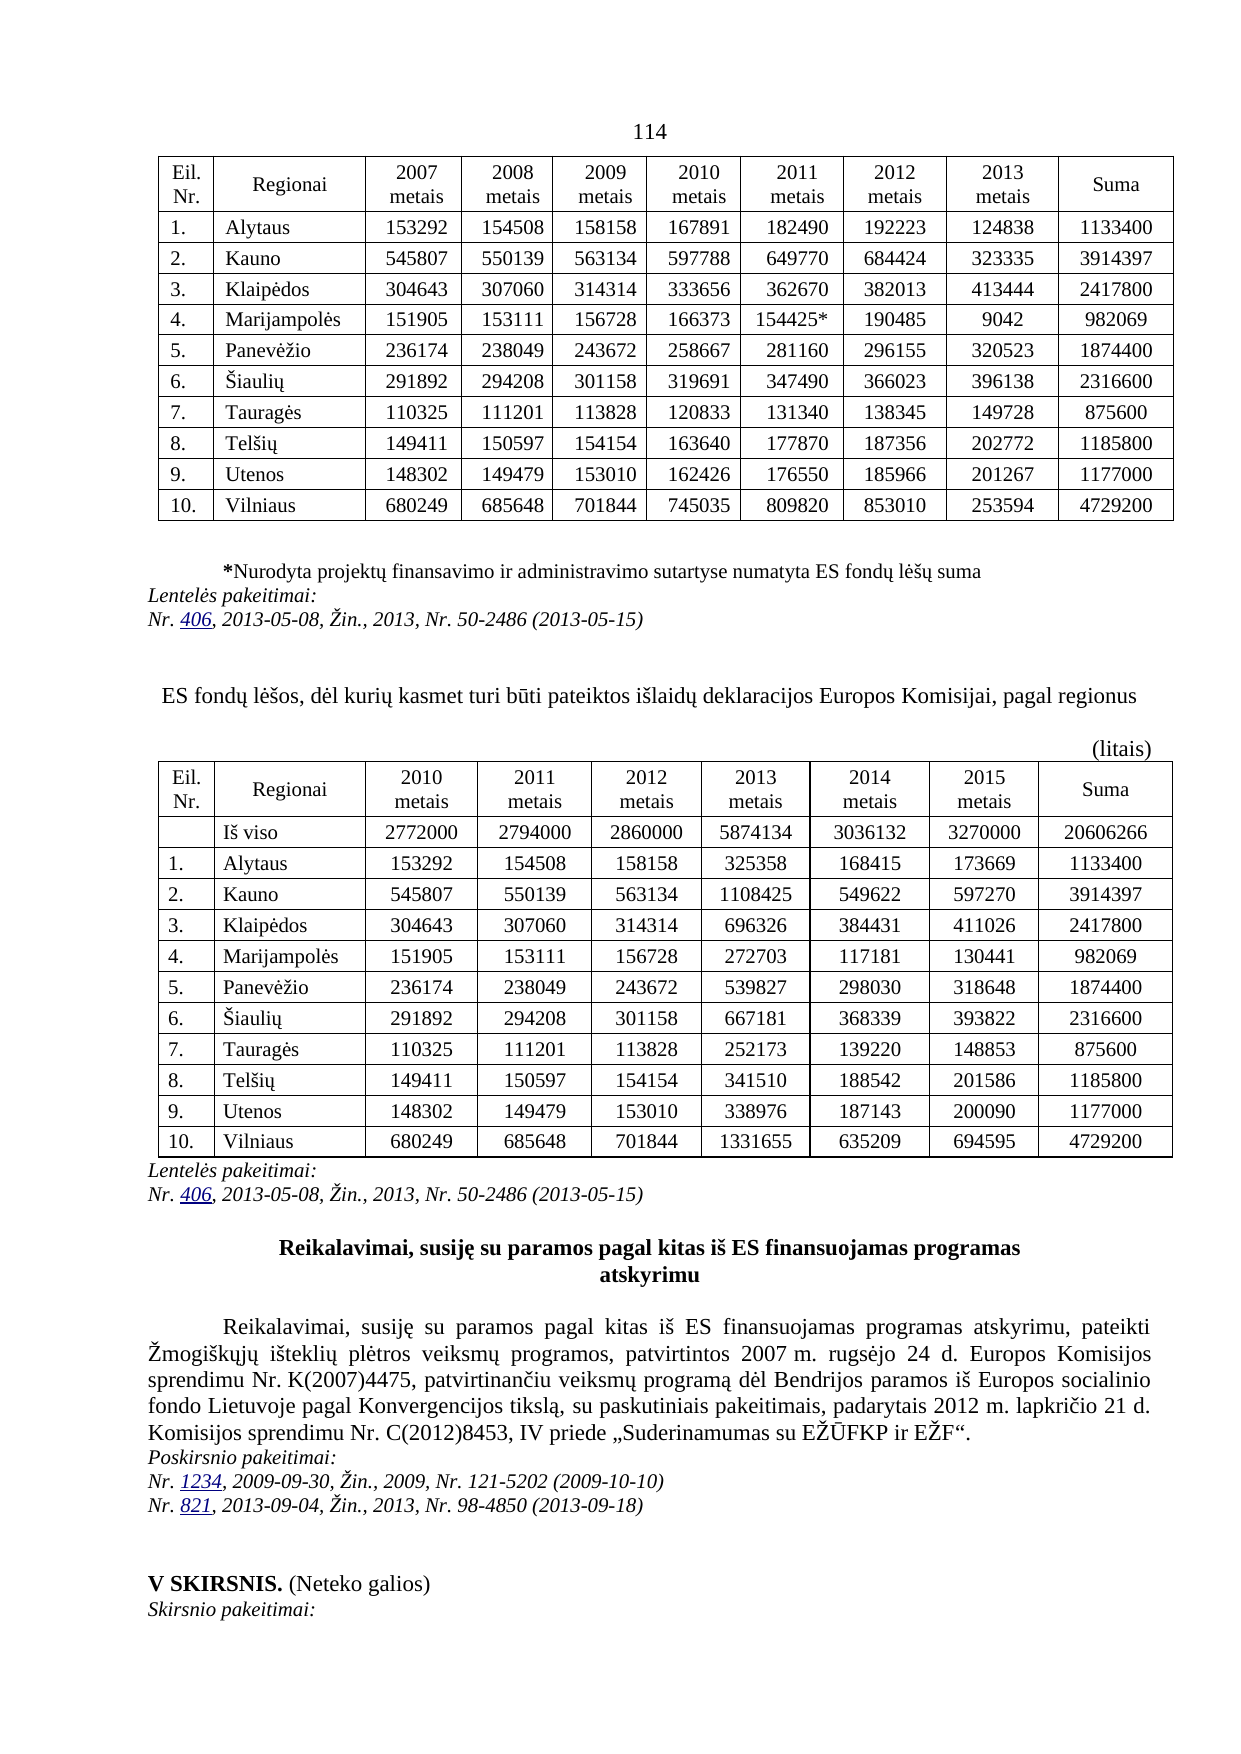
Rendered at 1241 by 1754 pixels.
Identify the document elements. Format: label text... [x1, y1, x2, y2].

table_cell 110325 [366, 397, 461, 427]
table_cell 8. [159, 1065, 214, 1094]
table_cell Marijampolės [214, 305, 365, 334]
text (litais) [148, 735, 1152, 761]
table_cell 148853 [930, 1034, 1038, 1064]
table_cell 190485 [844, 305, 946, 334]
table_cell 6. [159, 1003, 214, 1033]
table_cell 304643 [366, 910, 477, 940]
table_cell Kauno [215, 879, 365, 909]
table_cell 2316600 [1059, 366, 1173, 396]
table_cell 10. [159, 1127, 214, 1156]
table_cell 539827 [702, 972, 809, 1002]
table_cell 298030 [811, 972, 929, 1002]
table_cell 158158 [592, 848, 701, 878]
table_cell 162426 [647, 459, 740, 489]
table_cell 110325 [366, 1034, 477, 1064]
table_cell 150597 [462, 428, 552, 458]
table_cell 149728 [947, 397, 1058, 427]
table_cell 167891 [647, 212, 740, 242]
table_cell 154425* [741, 305, 843, 334]
table_header Regionai [214, 157, 365, 211]
table_cell 138345 [844, 397, 946, 427]
table_cell 168415 [811, 848, 929, 878]
table_cell 149411 [366, 428, 461, 458]
table_cell 238049 [478, 972, 591, 1002]
table_header 2012 metais [592, 762, 701, 816]
table_cell 301158 [553, 366, 646, 396]
table_cell Marijampolės [215, 941, 365, 971]
table_cell 294208 [478, 1003, 591, 1033]
table_cell 253594 [947, 490, 1058, 520]
table_cell 238049 [462, 335, 552, 365]
table_cell 7. [159, 1034, 214, 1064]
table_cell Panevėžio [214, 335, 365, 365]
table_cell 413444 [947, 274, 1058, 303]
table_header 2011 metais [741, 157, 843, 211]
table_header 2012 metais [844, 157, 946, 211]
text Poskirsnio pakeitimai: [148, 1445, 1152, 1469]
table_cell 9. [159, 459, 213, 489]
table_cell Iš viso [215, 817, 365, 847]
table_cell 2417800 [1059, 274, 1173, 303]
table_cell 154154 [553, 428, 646, 458]
table_cell 201586 [930, 1065, 1038, 1094]
table_cell 10. [159, 490, 213, 520]
table_cell 182490 [741, 212, 843, 242]
table_cell 545807 [366, 243, 461, 272]
table_cell 188542 [811, 1065, 929, 1094]
table_cell 301158 [592, 1003, 701, 1033]
text Reikalavimai, susiję su paramos pagal kitas iš ES finansuojamas programas atskyrimu [148, 1234, 1152, 1287]
subtitle V SKIRSNIS. (Neteko galios) [148, 1570, 1152, 1596]
table_cell 117181 [811, 941, 929, 971]
table_cell 384431 [811, 910, 929, 940]
table_cell 549622 [811, 879, 929, 909]
table_cell 236174 [366, 335, 461, 365]
table_cell Telšių [215, 1065, 365, 1094]
table_cell 154508 [478, 848, 591, 878]
table_cell 685648 [462, 490, 552, 520]
table_cell 151905 [366, 941, 477, 971]
table_cell Utenos [215, 1096, 365, 1126]
table_cell 745035 [647, 490, 740, 520]
table_cell 2. [159, 879, 214, 909]
table_cell 362670 [741, 274, 843, 303]
table_cell 166373 [647, 305, 740, 334]
table_cell 5874134 [702, 817, 809, 847]
table_cell 130441 [930, 941, 1038, 971]
table_cell 294208 [462, 366, 552, 396]
table_cell 696326 [702, 910, 809, 940]
table_cell 163640 [647, 428, 740, 458]
table_cell 156728 [553, 305, 646, 334]
text Reikalavimai, susiję su paramos pagal kitas iš ES finansuojamas programas atskyrimu, pateikti Žmogiškųjų išteklių plėtros veiksmų programos, patvirtintos 2007 m. rugsėjo 24 d. Europos Komisijos sprendimu Nr. K(2007)4475, patvirtinančiu veiksmų programą dėl Bendrijos paramos iš Europos socialinio fondo Lietuvoje pagal Konvergencijos tikslą, su paskutiniais pakeitimais, padarytais 2012 m. lapkričio 21 d. Komisijos sprendimu Nr. C(2012)8453, IV priede „Suderinamumas su EŽŪFKP ir EŽF“. [148, 1313, 1152, 1445]
table_cell 201267 [947, 459, 1058, 489]
table_cell 187143 [811, 1096, 929, 1126]
table_cell 597788 [647, 243, 740, 272]
table_cell 563134 [592, 879, 701, 909]
table_cell 411026 [930, 910, 1038, 940]
table_cell 694595 [930, 1127, 1038, 1156]
table_cell 667181 [702, 1003, 809, 1033]
table_cell 291892 [366, 1003, 477, 1033]
table_cell 3914397 [1039, 879, 1172, 909]
table_cell 314314 [553, 274, 646, 303]
table_cell 3. [159, 274, 213, 303]
table_cell 2772000 [366, 817, 477, 847]
table_cell Tauragės [214, 397, 365, 427]
table_cell 1. [159, 848, 214, 878]
table_cell 307060 [478, 910, 591, 940]
table_cell 1133400 [1039, 848, 1172, 878]
table_cell 545807 [366, 879, 477, 909]
table_header Eil. Nr. [159, 762, 214, 816]
table_cell 701844 [553, 490, 646, 520]
table_cell 120833 [647, 397, 740, 427]
table_header Eil. Nr. [159, 157, 213, 211]
table_cell 685648 [478, 1127, 591, 1156]
table_header Regionai [215, 762, 365, 816]
table_cell 243672 [553, 335, 646, 365]
table_cell 4729200 [1039, 1127, 1172, 1156]
table_cell 366023 [844, 366, 946, 396]
table_cell 314314 [592, 910, 701, 940]
table_cell 338976 [702, 1096, 809, 1126]
table_cell 9042 [947, 305, 1058, 334]
table_cell 2794000 [478, 817, 591, 847]
table_cell 2860000 [592, 817, 701, 847]
table_cell [159, 817, 214, 847]
table_cell Utenos [214, 459, 365, 489]
table_cell 382013 [844, 274, 946, 303]
table_cell 124838 [947, 212, 1058, 242]
table_cell 8. [159, 428, 213, 458]
table_cell Klaipėdos [214, 274, 365, 303]
table_cell 200090 [930, 1096, 1038, 1126]
table_cell Tauragės [215, 1034, 365, 1064]
table_cell 173669 [930, 848, 1038, 878]
table_cell 982069 [1059, 305, 1173, 334]
table_cell 153010 [553, 459, 646, 489]
table_cell 149479 [462, 459, 552, 489]
table_cell 680249 [366, 490, 461, 520]
table_cell 187356 [844, 428, 946, 458]
table_cell 176550 [741, 459, 843, 489]
table_cell 111201 [478, 1034, 591, 1064]
table_cell Alytaus [214, 212, 365, 242]
table_cell 396138 [947, 366, 1058, 396]
table_header 2013 metais [947, 157, 1058, 211]
table_cell Vilniaus [214, 490, 365, 520]
table_cell 323335 [947, 243, 1058, 272]
table_cell 563134 [553, 243, 646, 272]
table_cell 684424 [844, 243, 946, 272]
table_cell 7. [159, 397, 213, 427]
table_cell 2316600 [1039, 1003, 1172, 1033]
text Lentelės pakeitimai: [148, 1157, 1152, 1182]
table_cell 149479 [478, 1096, 591, 1126]
table_cell 1185800 [1039, 1065, 1172, 1094]
table_cell Alytaus [215, 848, 365, 878]
table_cell 307060 [462, 274, 552, 303]
table_cell 9. [159, 1096, 214, 1126]
text Nr. 1234, 2009-09-30, Žin., 2009, Nr. 121-5202 (2009-10-10) [148, 1469, 1152, 1493]
table_cell Šiaulių [215, 1003, 365, 1033]
table_header 2009 metais [553, 157, 646, 211]
text Nr. 406, 2013-05-08, Žin., 2013, Nr. 50-2486 (2013-05-15) [148, 607, 1152, 631]
table_cell 982069 [1039, 941, 1172, 971]
table_cell 875600 [1059, 397, 1173, 427]
table_cell 4. [159, 941, 214, 971]
table_cell 649770 [741, 243, 843, 272]
text *Nurodyta projektų finansavimo ir administravimo sutartyse numatyta ES fondų lėšų suma [148, 558, 1152, 583]
table_header 2010 metais [366, 762, 477, 816]
table_cell Klaipėdos [215, 910, 365, 940]
text Nr. 821, 2013-09-04, Žin., 2013, Nr. 98-4850 (2013-09-18) [148, 1493, 1152, 1517]
table_cell 113828 [553, 397, 646, 427]
table_cell 111201 [462, 397, 552, 427]
table_cell 139220 [811, 1034, 929, 1064]
table_cell 296155 [844, 335, 946, 365]
table_cell 333656 [647, 274, 740, 303]
table_header Suma [1039, 762, 1172, 816]
table_cell 1874400 [1059, 335, 1173, 365]
table_cell 154508 [462, 212, 552, 242]
table_header 2010 metais [647, 157, 740, 211]
table_header Suma [1059, 157, 1173, 211]
table_cell Panevėžio [215, 972, 365, 1002]
table_cell 701844 [592, 1127, 701, 1156]
table_cell 202772 [947, 428, 1058, 458]
table_header 2007 metais [366, 157, 461, 211]
table_cell 304643 [366, 274, 461, 303]
table_cell 151905 [366, 305, 461, 334]
table_cell 148302 [366, 1096, 477, 1126]
table_cell 319691 [647, 366, 740, 396]
table_cell 5. [159, 972, 214, 1002]
table_header 2011 metais [478, 762, 591, 816]
table_cell 680249 [366, 1127, 477, 1156]
table_header 2014 metais [811, 762, 929, 816]
table_cell Vilniaus [215, 1127, 365, 1156]
table_cell 393822 [930, 1003, 1038, 1033]
table_cell 809820 [741, 490, 843, 520]
table_cell 347490 [741, 366, 843, 396]
table_cell 2. [159, 243, 213, 272]
table_cell 341510 [702, 1065, 809, 1094]
table_cell 1133400 [1059, 212, 1173, 242]
table_cell 3270000 [930, 817, 1038, 847]
table_cell 597270 [930, 879, 1038, 909]
table_cell 1. [159, 212, 213, 242]
table_cell 153292 [366, 212, 461, 242]
table_cell 192223 [844, 212, 946, 242]
table_cell 177870 [741, 428, 843, 458]
table_cell 1177000 [1039, 1096, 1172, 1126]
text Skirsnio pakeitimai: [148, 1596, 1152, 1621]
table_header 2008 metais [462, 157, 552, 211]
table_cell 318648 [930, 972, 1038, 1002]
table_cell 550139 [478, 879, 591, 909]
table_cell 113828 [592, 1034, 701, 1064]
table_cell 1177000 [1059, 459, 1173, 489]
table_cell 153010 [592, 1096, 701, 1126]
table_cell 1108425 [702, 879, 809, 909]
table_cell 550139 [462, 243, 552, 272]
table_cell 243672 [592, 972, 701, 1002]
table_cell 20606266 [1039, 817, 1172, 847]
table_cell 325358 [702, 848, 809, 878]
table_cell Telšių [214, 428, 365, 458]
table_cell 131340 [741, 397, 843, 427]
table_cell 272703 [702, 941, 809, 971]
table_cell 4729200 [1059, 490, 1173, 520]
table_cell 158158 [553, 212, 646, 242]
table_header 2013 metais [702, 762, 809, 816]
table_cell 1185800 [1059, 428, 1173, 458]
table_cell 4. [159, 305, 213, 334]
table_cell 148302 [366, 459, 461, 489]
table_cell 291892 [366, 366, 461, 396]
table_cell 150597 [478, 1065, 591, 1094]
table_cell 2417800 [1039, 910, 1172, 940]
table_cell 236174 [366, 972, 477, 1002]
table_cell 185966 [844, 459, 946, 489]
table_cell 154154 [592, 1065, 701, 1094]
table_cell 258667 [647, 335, 740, 365]
table_cell 635209 [811, 1127, 929, 1156]
table_cell 153292 [366, 848, 477, 878]
table_cell 281160 [741, 335, 843, 365]
table_cell 6. [159, 366, 213, 396]
table_cell Šiaulių [214, 366, 365, 396]
table_cell 156728 [592, 941, 701, 971]
table_cell 3036132 [811, 817, 929, 847]
table_cell 875600 [1039, 1034, 1172, 1064]
table_cell Kauno [214, 243, 365, 272]
table_cell 853010 [844, 490, 946, 520]
table_cell 368339 [811, 1003, 929, 1033]
table_cell 149411 [366, 1065, 477, 1094]
text Lentelės pakeitimai: [148, 583, 1152, 607]
table_header 2015 metais [930, 762, 1038, 816]
table_cell 3914397 [1059, 243, 1173, 272]
table_cell 252173 [702, 1034, 809, 1064]
table_cell 153111 [462, 305, 552, 334]
table_cell 153111 [478, 941, 591, 971]
table_cell 1874400 [1039, 972, 1172, 1002]
text ES fondų lėšos, dėl kurių kasmet turi būti pateiktos išlaidų deklaracijos Europos Komisijai, pagal regionus [148, 682, 1152, 708]
table_cell 1331655 [702, 1127, 809, 1156]
table_cell 3. [159, 910, 214, 940]
text Nr. 406, 2013-05-08, Žin., 2013, Nr. 50-2486 (2013-05-15) [148, 1182, 1152, 1206]
table_cell 5. [159, 335, 213, 365]
table_cell 320523 [947, 335, 1058, 365]
